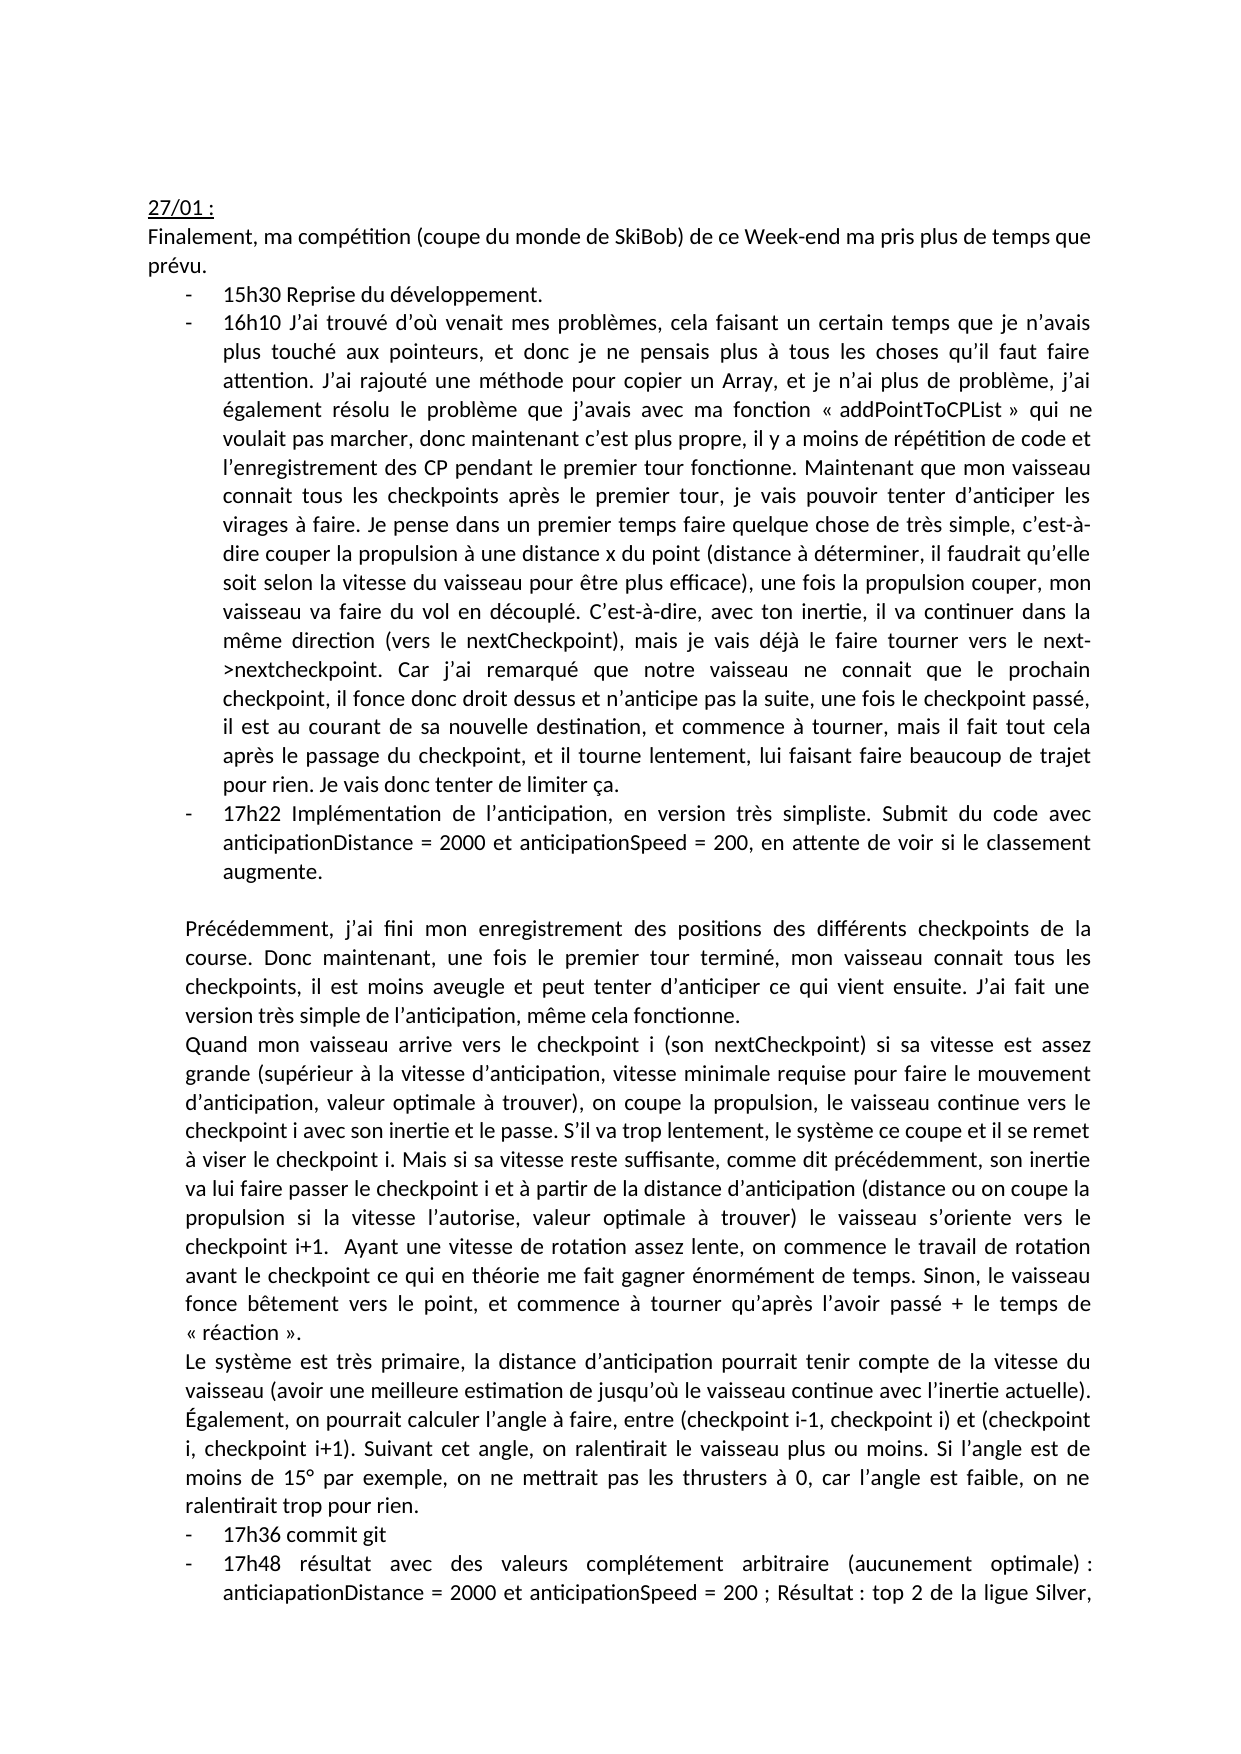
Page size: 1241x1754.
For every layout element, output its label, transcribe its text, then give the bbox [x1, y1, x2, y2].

text 27/01 : [148, 193, 1093, 221]
list 17h36 commit git [185, 1520, 1093, 1548]
text Finalement, ma compétition (coupe du monde de SkiBob) de ce Week-end ma pris plus de temps que prévu. [148, 222, 1093, 279]
list 16h10 J’ai trouvé d’où venait mes problèmes, cela faisant un certain temps que je n’avais plus touché aux pointeurs, et donc je ne pensais plus à tous les choses qu’il faut faire attention. J’ai rajouté une méthode pour copier un Array, et je n’ai plus de problème, j’ai également résolu le problème que j’avais avec ma fonction « addPointToCPList » qui ne voulait pas marcher, donc maintenant c’est plus propre, il y a moins de répétition de code et l’enregistrement des CP pendant le premier tour fonctionne. Maintenant que mon vaisseau connait tous les checkpoints après le premier tour, je vais pouvoir tenter d’anticiper les virages à faire. Je pense dans un premier temps faire quelque chose de très simple, c’est-à-dire couper la propulsion à une distance x du point (distance à déterminer, il faudrait qu’elle soit selon la vitesse du vaisseau pour être plus efficace), une fois la propulsion couper, mon vaisseau va faire du vol en découplé. C’est-à-dire, avec ton inertie, il va continuer dans la même direction (vers le nextCheckpoint), mais je vais déjà le faire tourner vers le next->nextcheckpoint. Car j’ai remarqué que notre vaisseau ne connait que le prochain checkpoint, il fonce donc droit dessus et n’anticipe pas la suite, une fois le checkpoint passé, il est au courant de sa nouvelle destination, et commence à tourner, mais il fait tout cela après le passage du checkpoint, et il tourne lentement, lui faisant faire beaucoup de trajet pour rien. Je vais donc tenter de limiter ça. [185, 308, 1093, 798]
list 17h22 Implémentation de l’anticipation, en version très simpliste. Submit du code avec anticipationDistance = 2000 et anticipationSpeed = 200, en attente de voir si le classement augmente. [185, 799, 1093, 885]
text Précédemment, j’ai fini mon enregistrement des positions des différents checkpoints de la course. Donc maintenant, une fois le premier tour terminé, mon vaisseau connait tous les checkpoints, il est moins aveugle et peut tenter d’anticiper ce qui vient ensuite. J’ai fait une version très simple de l’anticipation, même cela fonctionne. [185, 914, 1093, 1029]
text Quand mon vaisseau arrive vers le checkpoint i (son nextCheckpoint) si sa vitesse est assez grande (supérieur à la vitesse d’anticipation, vitesse minimale requise pour faire le mouvement d’anticipation, valeur optimale à trouver), on coupe la propulsion, le vaisseau continue vers le checkpoint i avec son inertie et le passe. S’il va trop lentement, le système ce coupe et il se remet à viser le checkpoint i. Mais si sa vitesse reste suffisante, comme dit précédemment, son inertie va lui faire passer le checkpoint i et à partir de la distance d’anticipation (distance ou on coupe la propulsion si la vitesse l’autorise, valeur optimale à trouver) le vaisseau s’oriente vers le checkpoint i+1. Ayant une vitesse de rotation assez lente, on commence le travail de rotation avant le checkpoint ce qui en théorie me fait gagner énormément de temps. Sinon, le vaisseau fonce bêtement vers le point, et commence à tourner qu’après l’avoir passé + le temps de « réaction ». [185, 1030, 1093, 1346]
list 15h30 Reprise du développement. [185, 280, 1093, 308]
text Le système est très primaire, la distance d’anticipation pourrait tenir compte de la vitesse du vaisseau (avoir une meilleure estimation de jusqu’où le vaisseau continue avec l’inertie actuelle). Également, on pourrait calculer l’angle à faire, entre (checkpoint i-1, checkpoint i) et (checkpoint i, checkpoint i+1). Suivant cet angle, on ralentirait le vaisseau plus ou moins. Si l’angle est de moins de 15° par exemple, on ne mettrait pas les thrusters à 0, car l’angle est faible, on ne ralentirait trop pour rien. [185, 1347, 1093, 1519]
list 17h48 résultat avec des valeurs complétement arbitraire (aucunement optimale) : anticiapationDistance = 2000 et anticipationSpeed = 200 ; Résultat : top 2 de la ligue Silver, [185, 1549, 1093, 1606]
